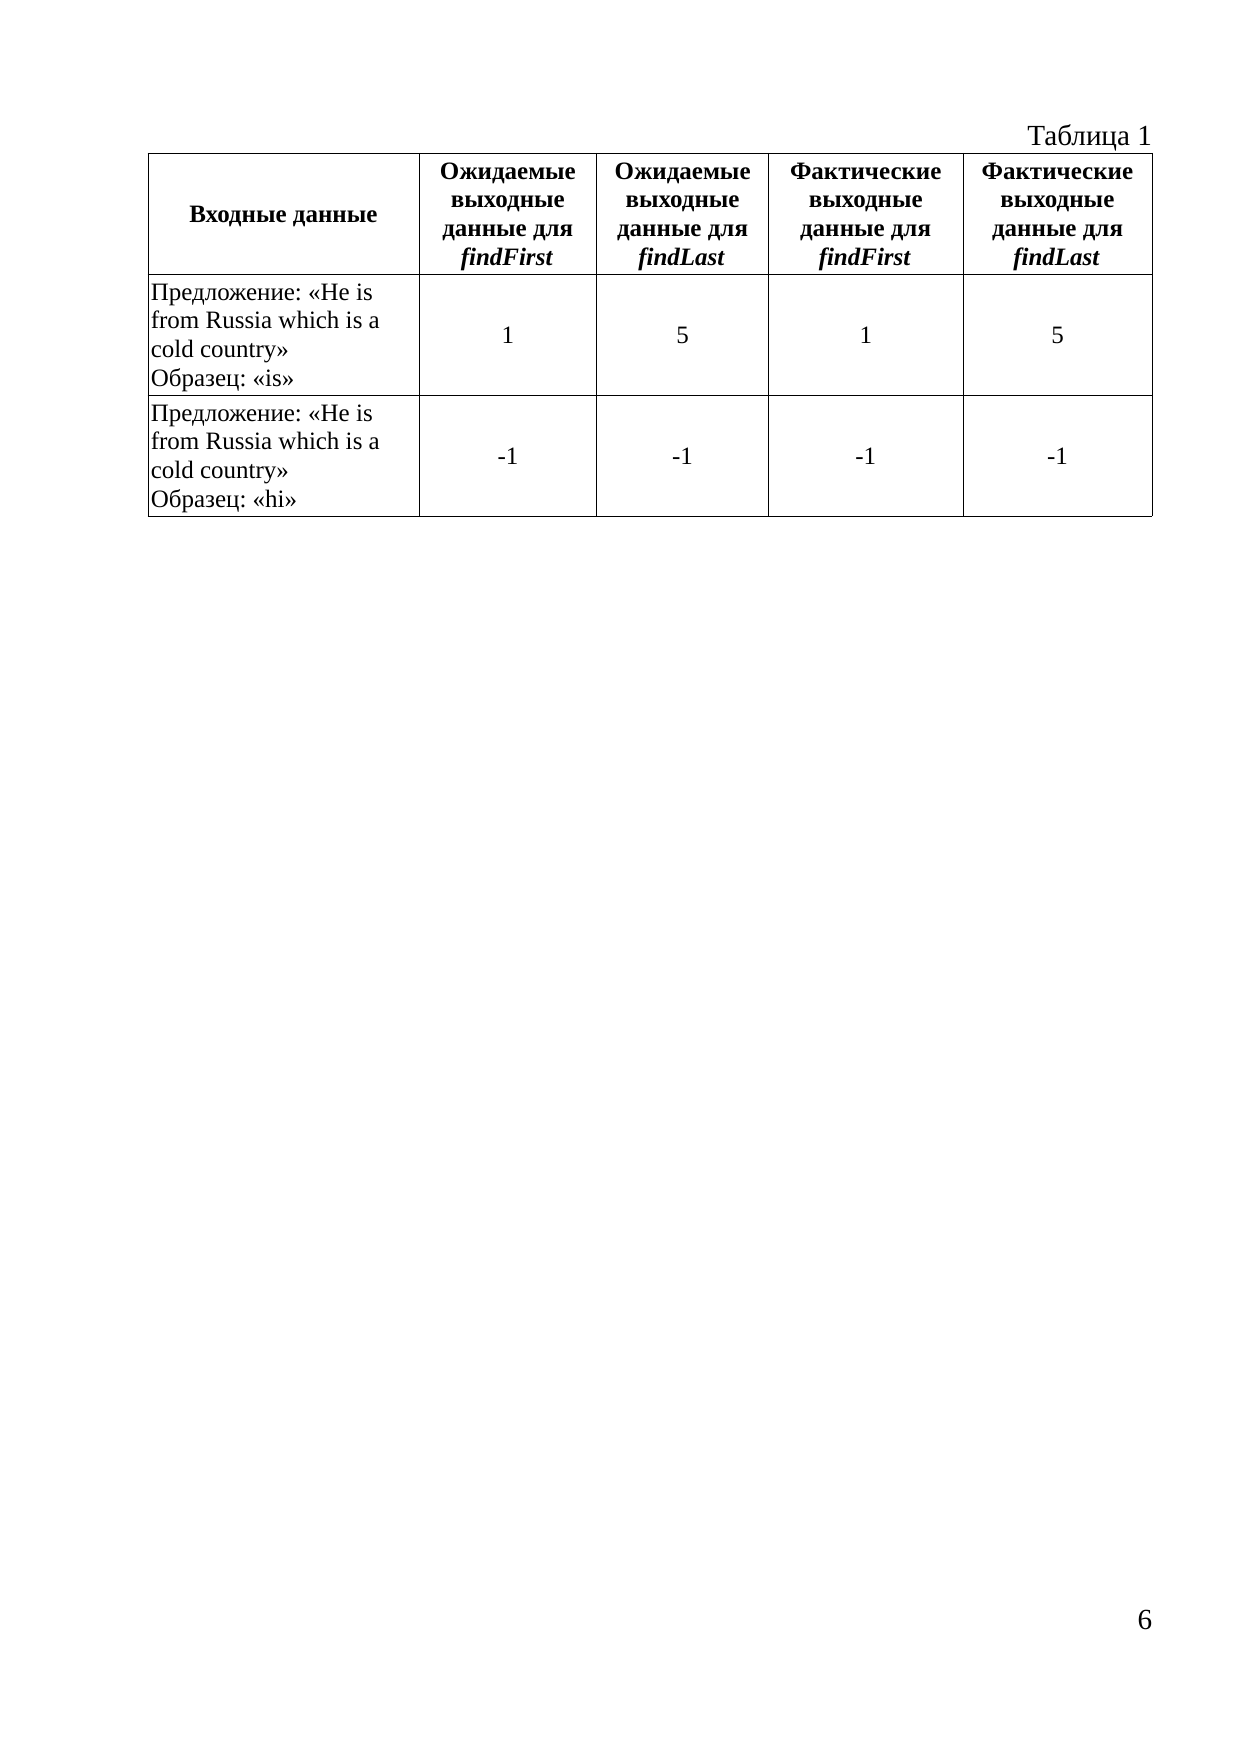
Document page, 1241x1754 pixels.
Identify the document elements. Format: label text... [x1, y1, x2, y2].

table_cell 1 [420, 275, 596, 395]
table_cell 1 [769, 275, 963, 395]
table_cell 5 [597, 275, 768, 395]
table_cell Предложение: «He is from Russia which is a cold country» Образец: «is» [149, 275, 419, 395]
table_header Фактические выходные данные для findFirst [769, 154, 963, 274]
table_cell 5 [964, 275, 1152, 395]
table_cell Предложение: «He is from Russia which is a cold country» Образец: «hi» [149, 396, 419, 516]
table_cell -1 [964, 396, 1152, 516]
table_cell -1 [597, 396, 768, 516]
table_header Ожидаемые выходные данные для findFirst [420, 154, 596, 274]
table_cell -1 [420, 396, 596, 516]
table_header Фактические выходные данные для findLast [964, 154, 1152, 274]
table_cell -1 [769, 396, 963, 516]
text Таблица 1 [148, 118, 1152, 152]
table_header Входные данные [149, 154, 419, 274]
table_header Ожидаемые выходные данные для findLast [597, 154, 768, 274]
